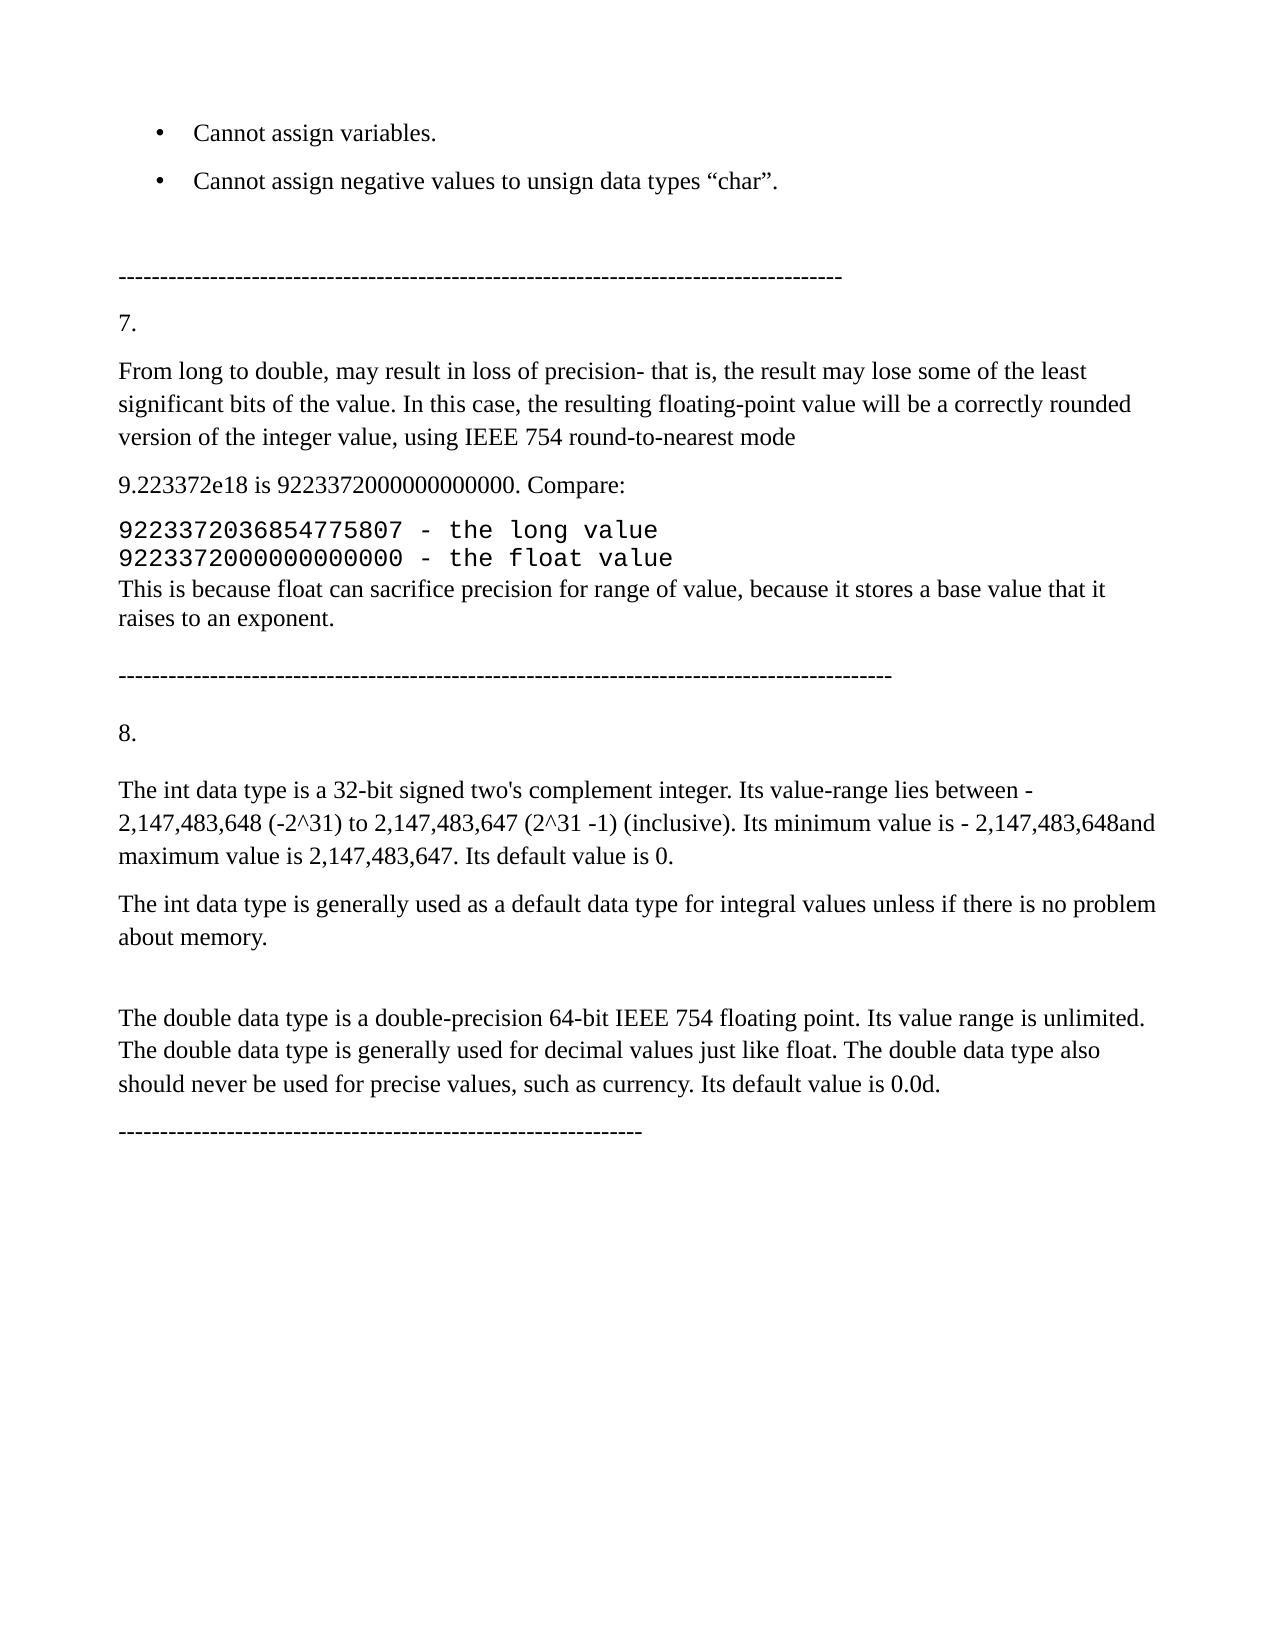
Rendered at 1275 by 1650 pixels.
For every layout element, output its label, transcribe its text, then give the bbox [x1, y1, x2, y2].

text 9.223372e18 is 9223372000000000000. Compare: [118, 470, 1157, 498]
text This is because float can sacrifice precision for range of value, because it stores a base value that it raises to an exponent. [118, 574, 1157, 632]
list Cannot assign variables. [156, 118, 1157, 147]
text 9223372036854775807 - the long value [118, 517, 1157, 546]
text The int data type is generally used as a default data type for integral values unless if there is no problem about memory. [118, 889, 1157, 951]
text --------------------------------------------------------------- [118, 1116, 1157, 1145]
text The int data type is a 32-bit signed two's complement integer. Its value-range lies between - 2,147,483,648 (-2^31) to 2,147,483,647 (2^31 -1) (inclusive). Its minimum value is - 2,147,483,648and maximum value is 2,147,483,647. Its default value is 0. [118, 775, 1157, 870]
text The double data type is a double-precision 64-bit IEEE 754 floating point. Its value range is unlimited. The double data type is generally used for decimal values just like float. The double data type also should never be used for precise values, such as currency. Its default value is 0.0d. [118, 969, 1157, 1097]
text From long to double, may result in loss of precision- that is, the result may lose some of the least significant bits of the value. In this case, the resulting floating-point value will be a correctly rounded version of the integer value, using IEEE 754 round-to-nearest mode [118, 356, 1157, 451]
text 8. [118, 718, 1157, 747]
text --------------------------------------------------------------------------------------- [118, 261, 1157, 290]
list Cannot assign negative values to unsign data types “char”. [156, 166, 1157, 194]
text 9223372000000000000 - the float value [118, 546, 1157, 574]
text --------------------------------------------------------------------------------------------- [118, 660, 1157, 689]
text 7. [118, 308, 1157, 337]
